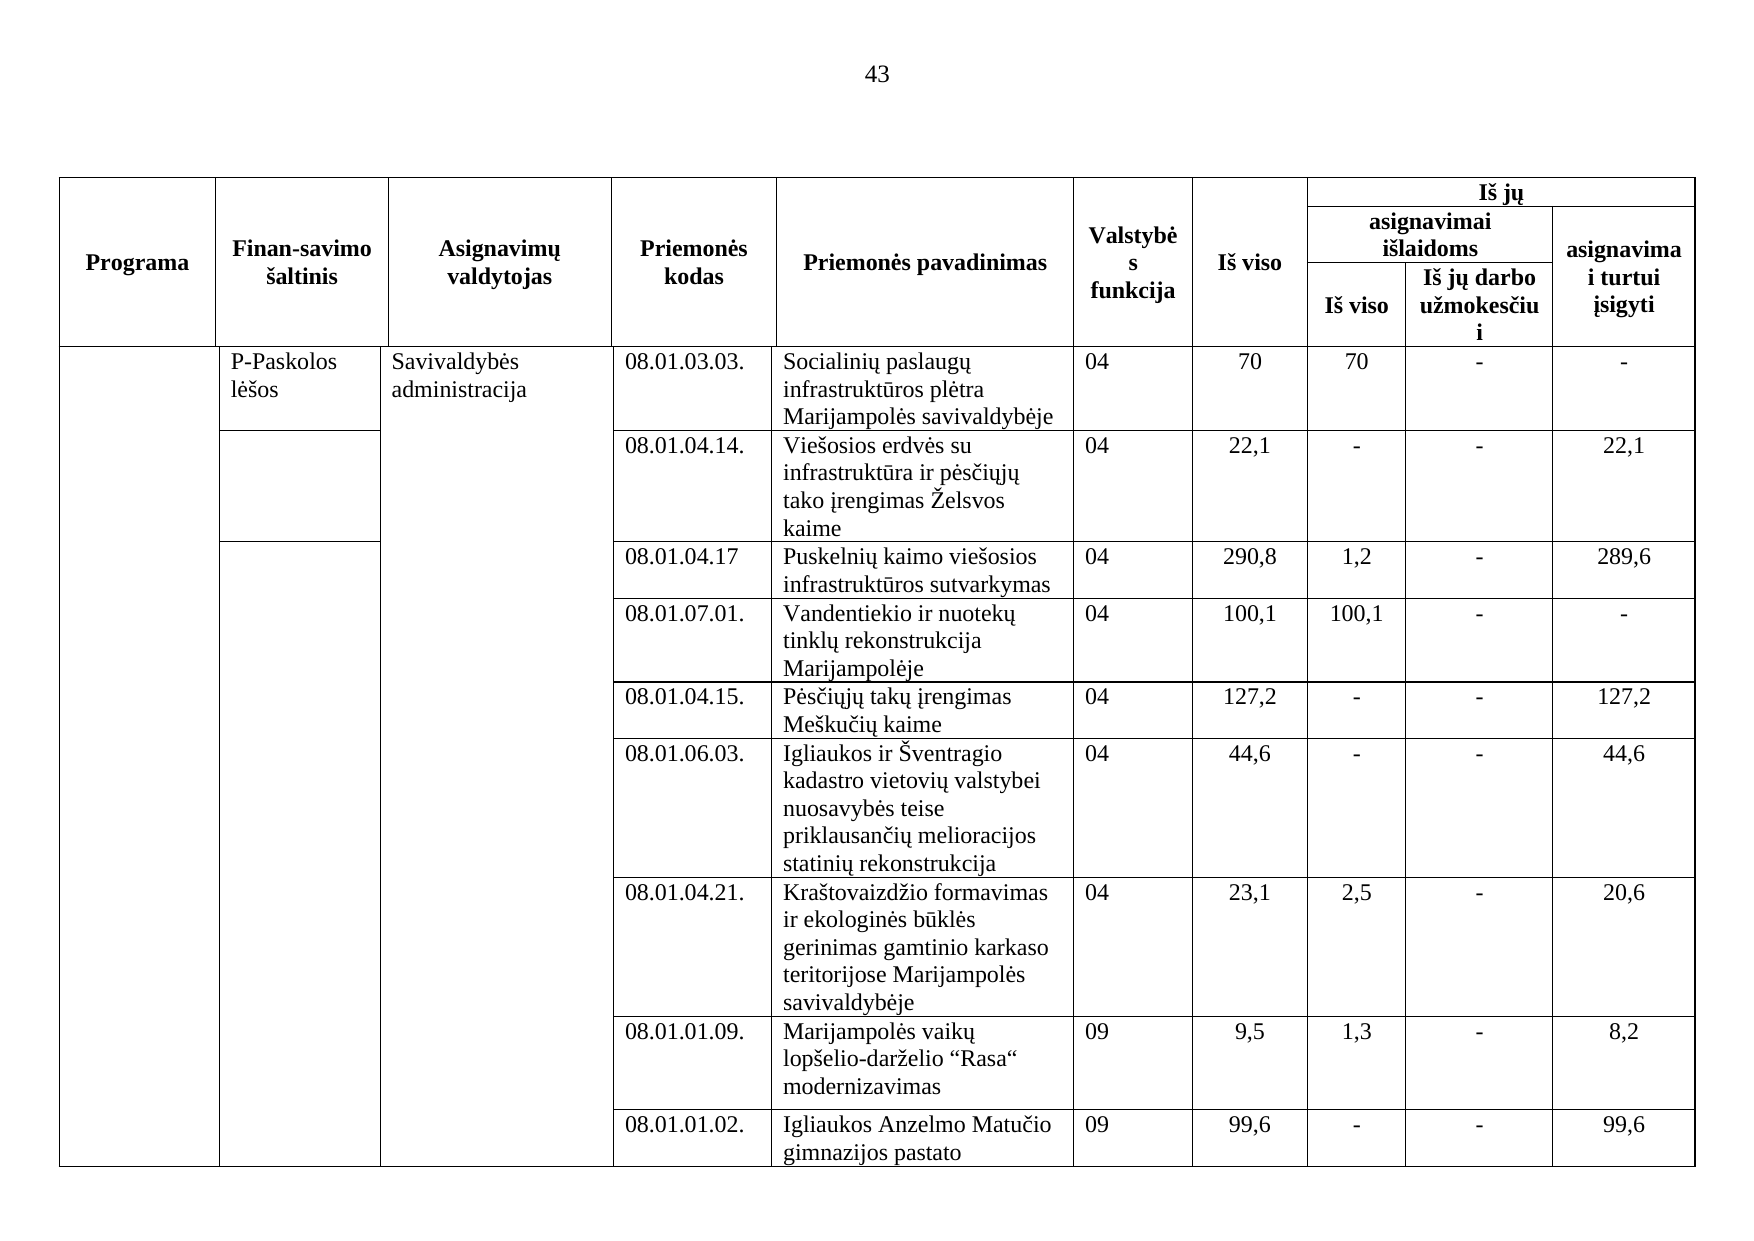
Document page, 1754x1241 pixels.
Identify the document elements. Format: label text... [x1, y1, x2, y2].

table_cell P-Paskolos lėšos [220, 347, 380, 430]
table_cell 127,2 [1193, 683, 1307, 738]
table_cell 08.01.03.03. [614, 347, 771, 430]
table_cell [220, 598, 380, 1166]
table_header Valstybės funkcija [1074, 178, 1192, 346]
table_header Iš viso [1193, 178, 1307, 346]
table_cell 2,5 [1308, 878, 1405, 1016]
table_cell Kraštovaizdžio formavimas ir ekologinės būklės gerinimas gamtinio karkaso teritorijose Marijampolės savivaldybėje [772, 878, 1073, 1016]
table_cell 9,5 [1193, 1017, 1307, 1109]
table_cell 08.01.06.03. [614, 739, 771, 877]
table_cell 100,1 [1193, 599, 1307, 681]
table_cell asignavimai turtui įsigyti [1553, 207, 1694, 346]
table_cell 08.01.01.02. [614, 1110, 771, 1166]
table_cell 04 [1074, 599, 1192, 681]
table_cell 04 [1074, 542, 1192, 597]
table_cell 23,1 [1193, 878, 1307, 1016]
table_cell asignavimai išlaidoms [1308, 207, 1552, 262]
table_cell 1,3 [1308, 1017, 1405, 1109]
table_cell 04 [1074, 347, 1192, 430]
table_cell 99,6 [1193, 1110, 1307, 1166]
table_cell 09 [1074, 1017, 1192, 1109]
table_cell [220, 542, 380, 597]
table_cell Igliaukos ir Šventragio kadastro vietovių valstybei nuosavybės teise priklausančių melioracijos statinių rekonstrukcija [772, 739, 1073, 877]
table_cell - [1406, 878, 1552, 1016]
table_cell - [1406, 431, 1552, 541]
table_cell 09 [1074, 1110, 1192, 1166]
table_cell Viešosios erdvės su infrastruktūra ir pėsčiųjų tako įrengimas Želsvos kaime [772, 431, 1073, 541]
table_header Finan-savimo šaltinis [216, 178, 388, 346]
table_cell 1,2 [1308, 542, 1405, 597]
table_cell 70 [1193, 347, 1307, 430]
table_cell - [1308, 431, 1405, 541]
table_cell 22,1 [1193, 431, 1307, 541]
table_cell Vandentiekio ir nuotekų tinklų rekonstrukcija Marijampolėje [772, 599, 1073, 681]
table_cell Marijampolės vaikų lopšelio-darželio “Rasa“ modernizavimas [772, 1017, 1073, 1109]
table_cell 22,1 [1553, 431, 1694, 541]
table_cell - [1406, 1110, 1552, 1166]
table_cell Iš viso [1308, 263, 1405, 346]
table_cell 08.01.04.14. [614, 431, 771, 541]
table_header Priemonės pavadinimas [777, 178, 1073, 346]
table_cell Pėsčiųjų takų įrengimas Meškučių kaime [772, 683, 1073, 738]
table_cell 100,1 [1308, 599, 1405, 681]
table_cell 289,6 [1553, 542, 1694, 597]
table_cell [220, 431, 380, 541]
table_header Asignavimų valdytojas [389, 178, 611, 346]
table_cell - [1406, 347, 1552, 430]
table_cell [60, 347, 219, 1166]
table_cell - [1406, 1017, 1552, 1109]
table_cell 290,8 [1193, 542, 1307, 597]
table_header Priemonės kodas [612, 178, 776, 346]
table_cell Savivaldybės administracija [381, 347, 613, 597]
table_cell - [1406, 683, 1552, 738]
table_cell - [1308, 739, 1405, 877]
table_cell - [1308, 1110, 1405, 1166]
table_cell 08.01.07.01. [614, 599, 771, 681]
table_cell - [1406, 542, 1552, 597]
table_cell 20,6 [1553, 878, 1694, 1016]
table_cell 08.01.04.15. [614, 683, 771, 738]
table_cell - [1553, 347, 1694, 430]
table_cell 04 [1074, 683, 1192, 738]
table_cell Puskelnių kaimo viešosios infrastruktūros sutvarkymas [772, 542, 1073, 597]
table_cell 44,6 [1553, 739, 1694, 877]
table_cell - [1553, 599, 1694, 681]
table_cell 08.01.01.09. [614, 1017, 771, 1109]
table_header Programa [60, 178, 215, 346]
table_cell 08.01.04.21. [614, 878, 771, 1016]
table_cell 127,2 [1553, 683, 1694, 738]
table_header Iš jų [1308, 178, 1694, 206]
table_cell 08.01.04.17 [614, 542, 771, 597]
table_cell - [1406, 599, 1552, 681]
table_cell Iš jų darbo užmokesčiui [1406, 263, 1552, 346]
table_cell - [1308, 683, 1405, 738]
table_cell 44,6 [1193, 739, 1307, 877]
table_cell Socialinių paslaugų infrastruktūros plėtra Marijampolės savivaldybėje [772, 347, 1073, 430]
table_cell 70 [1308, 347, 1405, 430]
table_cell 04 [1074, 878, 1192, 1016]
table_cell Igliaukos Anzelmo Matučio gimnazijos pastato [772, 1110, 1073, 1166]
table_cell [381, 598, 613, 1166]
table_cell 04 [1074, 431, 1192, 541]
table_cell 8,2 [1553, 1017, 1694, 1109]
table_cell 04 [1074, 739, 1192, 877]
table_cell 99,6 [1553, 1110, 1694, 1166]
table_cell - [1406, 739, 1552, 877]
